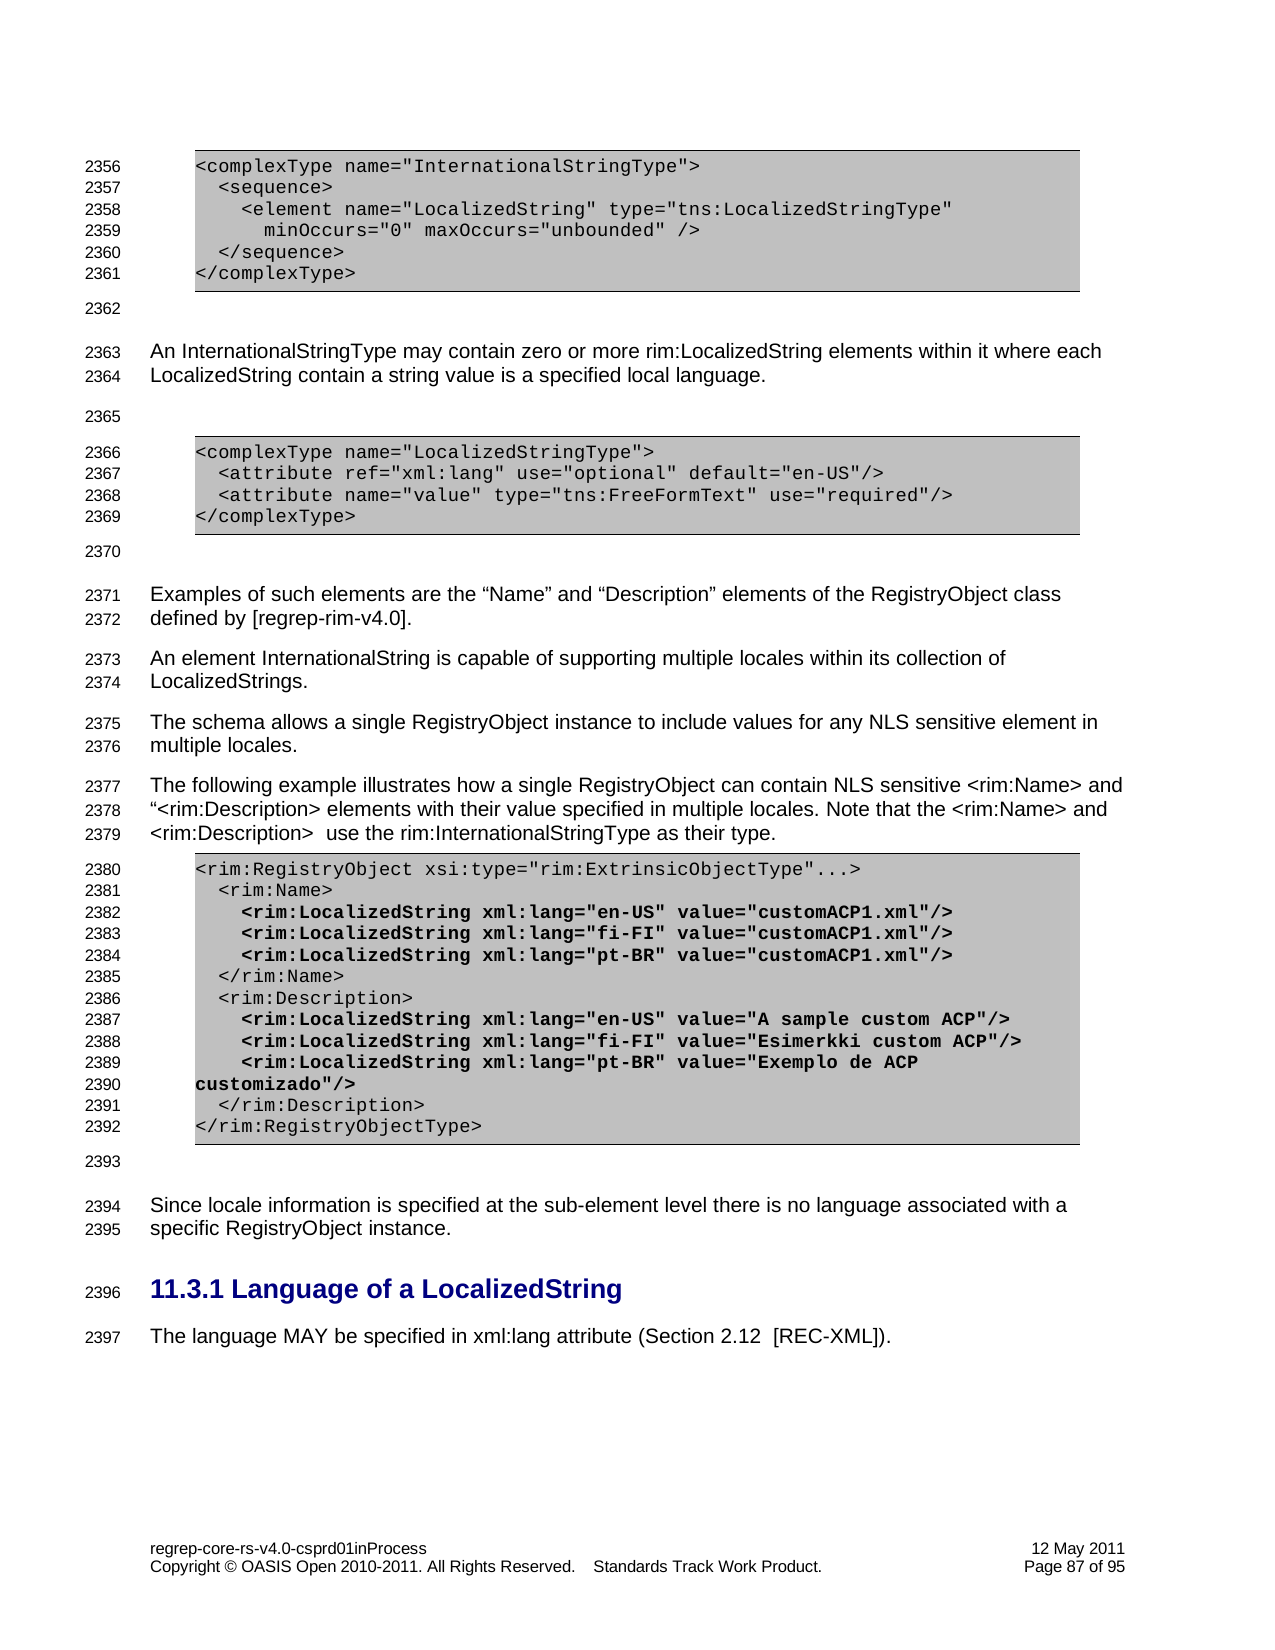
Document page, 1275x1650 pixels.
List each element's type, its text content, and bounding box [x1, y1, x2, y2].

text </rim:Description> [195, 1089, 1080, 1110]
text Examples of such elements are the “Name” and “Description” elements of the RegistryObject class defined by [regrep-rim-v4.0]. [150, 583, 1125, 630]
text </rim:Name> [195, 960, 1080, 982]
text The schema allows a single RegistryObject instance to include values for any NLS sensitive element in multiple locales. [150, 710, 1125, 757]
text An element InternationalString is capable of supporting multiple locales within its collection of LocalizedStrings. [150, 646, 1125, 693]
text <rim:LocalizedString xml:lang="en-US" value="customACP1.xml"/> [195, 896, 1080, 917]
text <rim:LocalizedString xml:lang="fi-FI" value="Esimerkki custom ACP"/> [195, 1024, 1080, 1046]
text <rim:Name> [195, 874, 1080, 896]
text <rim:LocalizedString xml:lang="fi-FI" value="customACP1.xml"/> [195, 917, 1080, 939]
text The following example illustrates how a single RegistryObject can contain NLS sensitive <rim:Name> and “<rim:Description> elements with their value specified in multiple locales. Note that the <rim:Name> and <rim:Description> use the rim:InternationalStringType as their type. [150, 774, 1125, 844]
text </sequence> [195, 236, 1080, 257]
text minOccurs="0" maxOccurs="unbounded" /> [195, 214, 1080, 236]
text The language MAY be specified in xml:lang attribute (Section 2.12 [REC-XML]). [150, 1324, 1125, 1348]
text </complexType> [195, 257, 1080, 291]
text <complexType name="LocalizedStringType"> [195, 437, 1080, 457]
text <rim:RegistryObject xsi:type="rim:ExtrinsicObjectType"...> [195, 854, 1080, 874]
text <sequence> [195, 171, 1080, 193]
text <rim:LocalizedString xml:lang="pt-BR" value="customACP1.xml"/> [195, 939, 1080, 960]
text <attribute name="value" type="tns:FreeFormText" use="required"/> [195, 478, 1080, 500]
text An InternationalStringType may contain zero or more rim:LocalizedString elements within it where each LocalizedString contain a string value is a specified local language. [150, 340, 1125, 387]
text Since locale information is specified at the sub-element level there is no language associated with a specific RegistryObject instance. [150, 1193, 1125, 1240]
text <element name="LocalizedString" type="tns:LocalizedStringType" [195, 193, 1080, 214]
text <rim:Description> [195, 982, 1080, 1003]
text <attribute ref="xml:lang" use="optional" default="en-US"/> [195, 457, 1080, 478]
subtitle Language of a LocalizedString [150, 1273, 1125, 1303]
text </rim:RegistryObjectType> [195, 1110, 1080, 1144]
text <complexType name="InternationalStringType"> [195, 151, 1080, 171]
text <rim:LocalizedString xml:lang="en-US" value="A sample custom ACP"/> [195, 1003, 1080, 1024]
text </complexType> [195, 500, 1080, 534]
text <rim:LocalizedString xml:lang="pt-BR" value="Exemplo de ACP customizado"/> [195, 1046, 1080, 1089]
